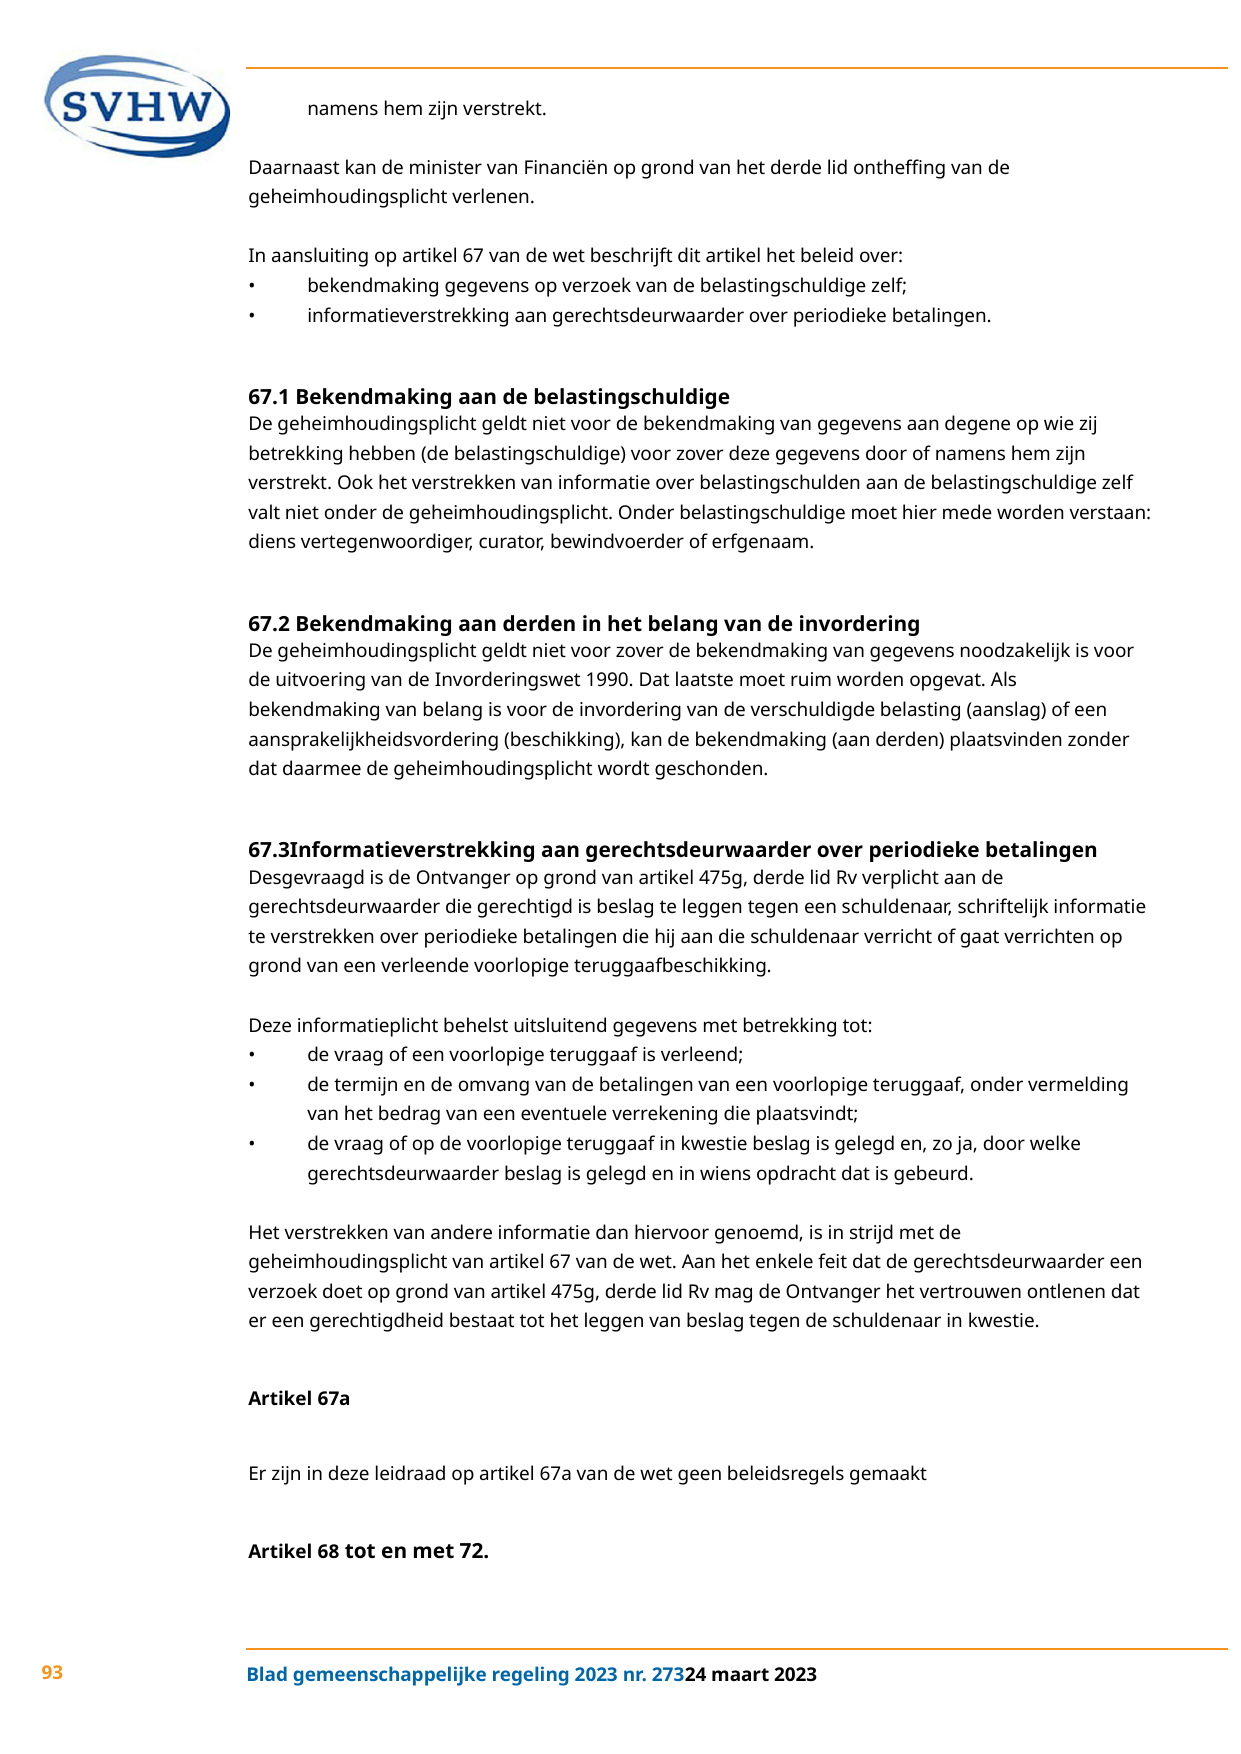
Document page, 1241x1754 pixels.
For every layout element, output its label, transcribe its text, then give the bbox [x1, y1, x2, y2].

text Deze informatieplicht behelst uitsluitend gegevens met betrekking tot: [248, 1012, 1152, 1037]
picture [41, 47, 231, 172]
list informatieverstrekking aan gerechtsdeurwaarder over periodieke betalingen. [248, 302, 1152, 328]
text Artikel 68 tot en met 72. [248, 1536, 1152, 1564]
text 67.2 Bekendmaking aan derden in het belang van de invordering [248, 609, 1152, 637]
text Desgevraagd is de Ontvanger op grond van artikel 475g, derde lid Rv verplicht aan de gerechtsdeurwaarder die gerechtigd is beslag te leggen tegen een schuldenaar, schriftelijk informatie te verstrekken over periodieke betalingen die hij aan die schuldenaar verricht of gaat verrichten op grond van een verleende voorlopige teruggaafbeschikking. [248, 864, 1152, 978]
text Artikel 67a [248, 1383, 1152, 1411]
text 67.1 Bekendmaking aan de belastingschuldige [248, 382, 1152, 410]
text Het verstrekken van andere informatie dan hiervoor genoemd, is in strijd met de geheimhoudingsplicht van artikel 67 van de wet. Aan het enkele feit dat de gerechtsdeurwaarder een verzoek doet op grond van artikel 475g, derde lid Rv mag de Ontvanger het vertrouwen ontlenen dat er een gerechtigdheid bestaat tot het leggen van beslag tegen de schuldenaar in kwestie. [248, 1219, 1152, 1333]
text Er zijn in deze leidraad op artikel 67a van de wet geen beleidsregels gemaakt [248, 1461, 1152, 1486]
text De geheimhoudingsplicht geldt niet voor zover de bekendmaking van gegevens noodzakelijk is voor de uitvoering van de Invorderingswet 1990. Dat laatste moet ruim worden opgevat. Als bekendmaking van belang is voor de invordering van de verschuldigde belasting (aanslag) of een aansprakelijkheidsvordering (beschikking), kan de bekendmaking (aan derden) plaatsvinden zonder dat daarmee de geheimhoudingsplicht wordt geschonden. [248, 637, 1152, 781]
list de termijn en de omvang van de betalingen van een voorlopige teruggaaf, onder vermelding van het bedrag van een eventuele verrekening die plaatsvindt; [248, 1071, 1152, 1126]
list bekendmaking gegevens op verzoek van de belastingschuldige zelf; [248, 272, 1152, 298]
text De geheimhoudingsplicht geldt niet voor de bekendmaking van gegevens aan degene op wie zij betrekking hebben (de belastingschuldige) voor zover deze gegevens door of namens hem zijn verstrekt. Ook het verstrekken van informatie over belastingschulden aan de belastingschuldige zelf valt niet onder de geheimhoudingsplicht. Onder belastingschuldige moet hier mede worden verstaan: diens vertegenwoordiger, curator, bewindvoerder of erfgenaam. [248, 410, 1152, 554]
text Daarnaast kan de minister van Financiën op grond van het derde lid ontheffing van de geheimhoudingsplicht verlenen. [248, 154, 1152, 209]
text In aansluiting op artikel 67 van de wet beschrijft dit artikel het beleid over: [248, 243, 1152, 268]
list de vraag of een voorlopige teruggaaf is verleend; [248, 1041, 1152, 1067]
list namens hem zijn verstrekt. [248, 95, 1152, 121]
list de vraag of op de voorlopige teruggaaf in kwestie beslag is gelegd en, zo ja, door welke gerechtsdeurwaarder beslag is gelegd en in wiens opdracht dat is gebeurd. [248, 1130, 1152, 1185]
text 67.3Informatieverstrekking aan gerechtsdeurwaarder over periodieke betalingen [248, 835, 1152, 864]
